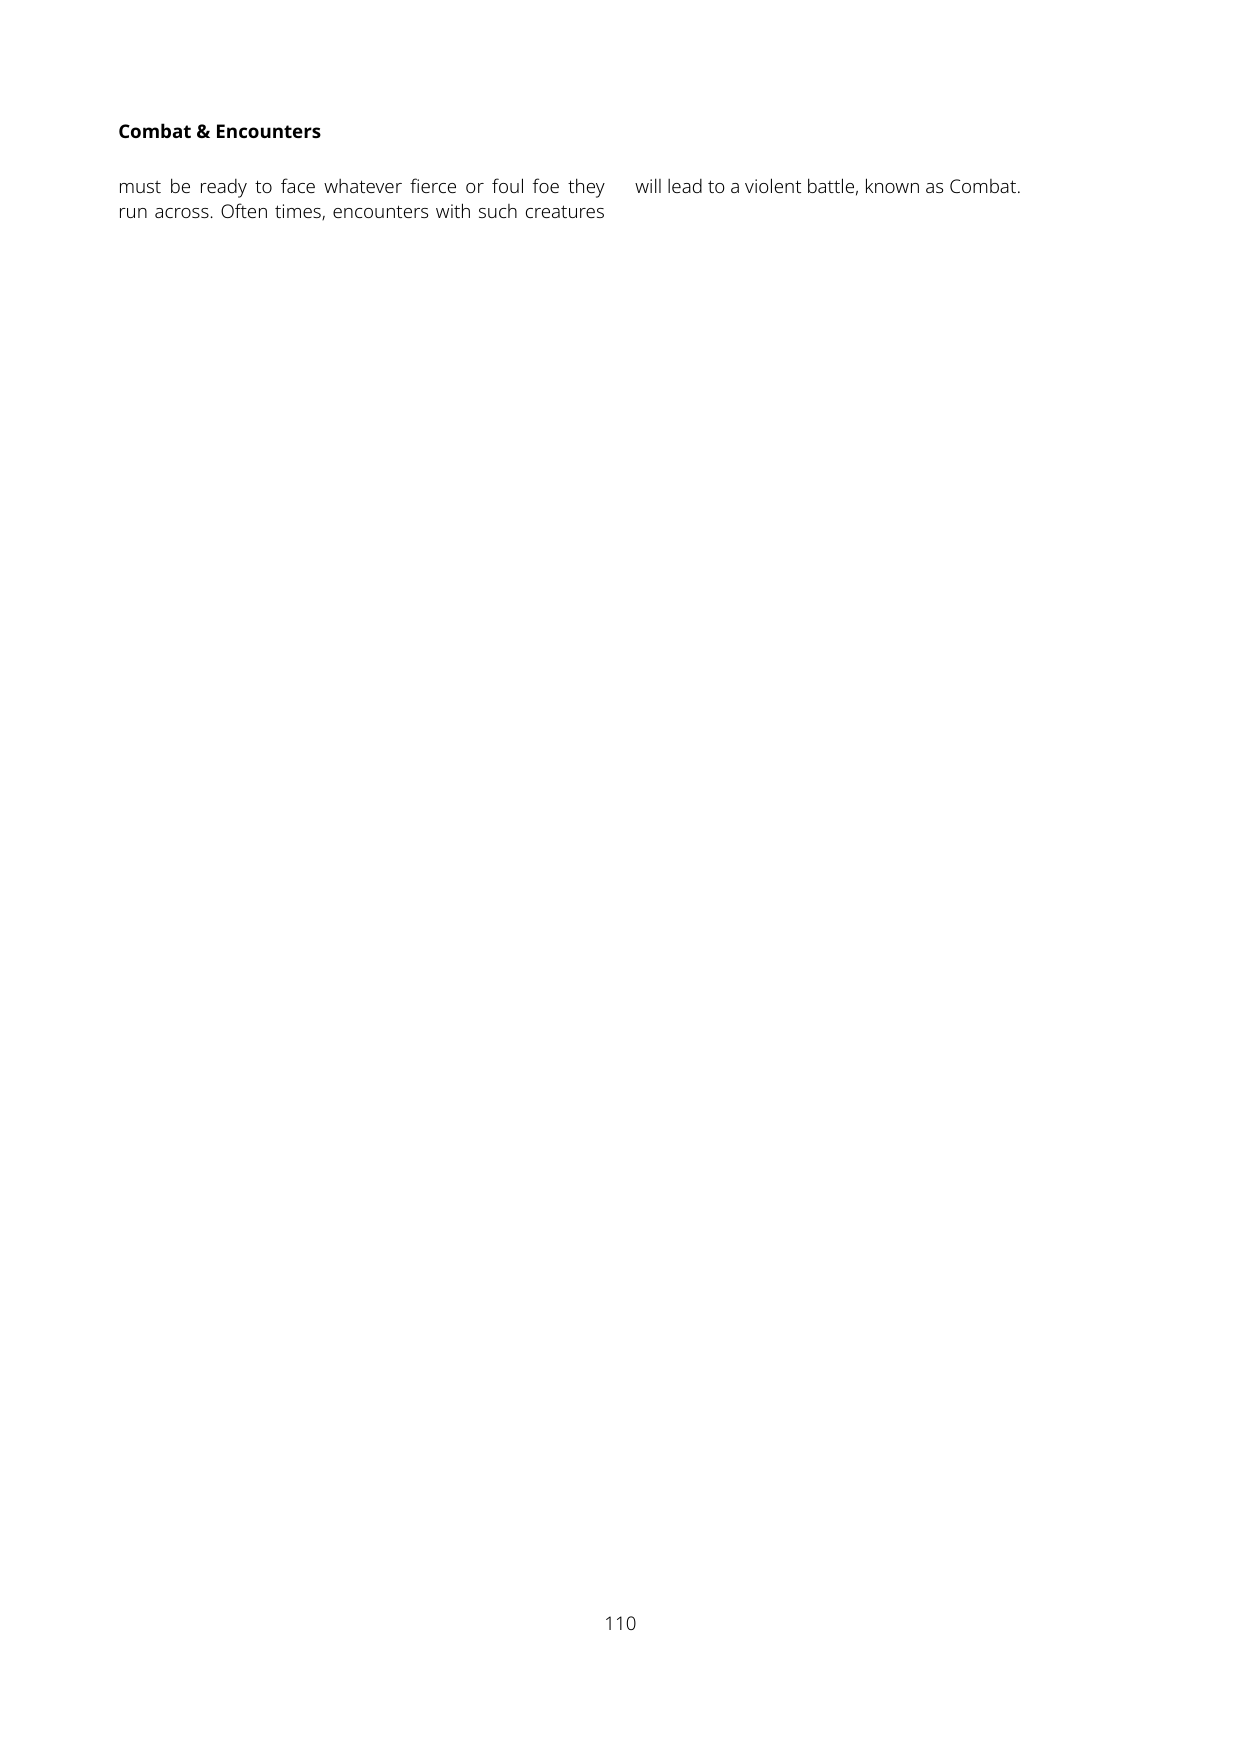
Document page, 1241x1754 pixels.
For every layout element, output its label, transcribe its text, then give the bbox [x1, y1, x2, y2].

text must be ready to face whatever fierce or foul foe they run across. Often times, encounters with such creatures [118, 173, 605, 224]
text will lead to a violent battle, known as Combat. [635, 173, 1122, 199]
